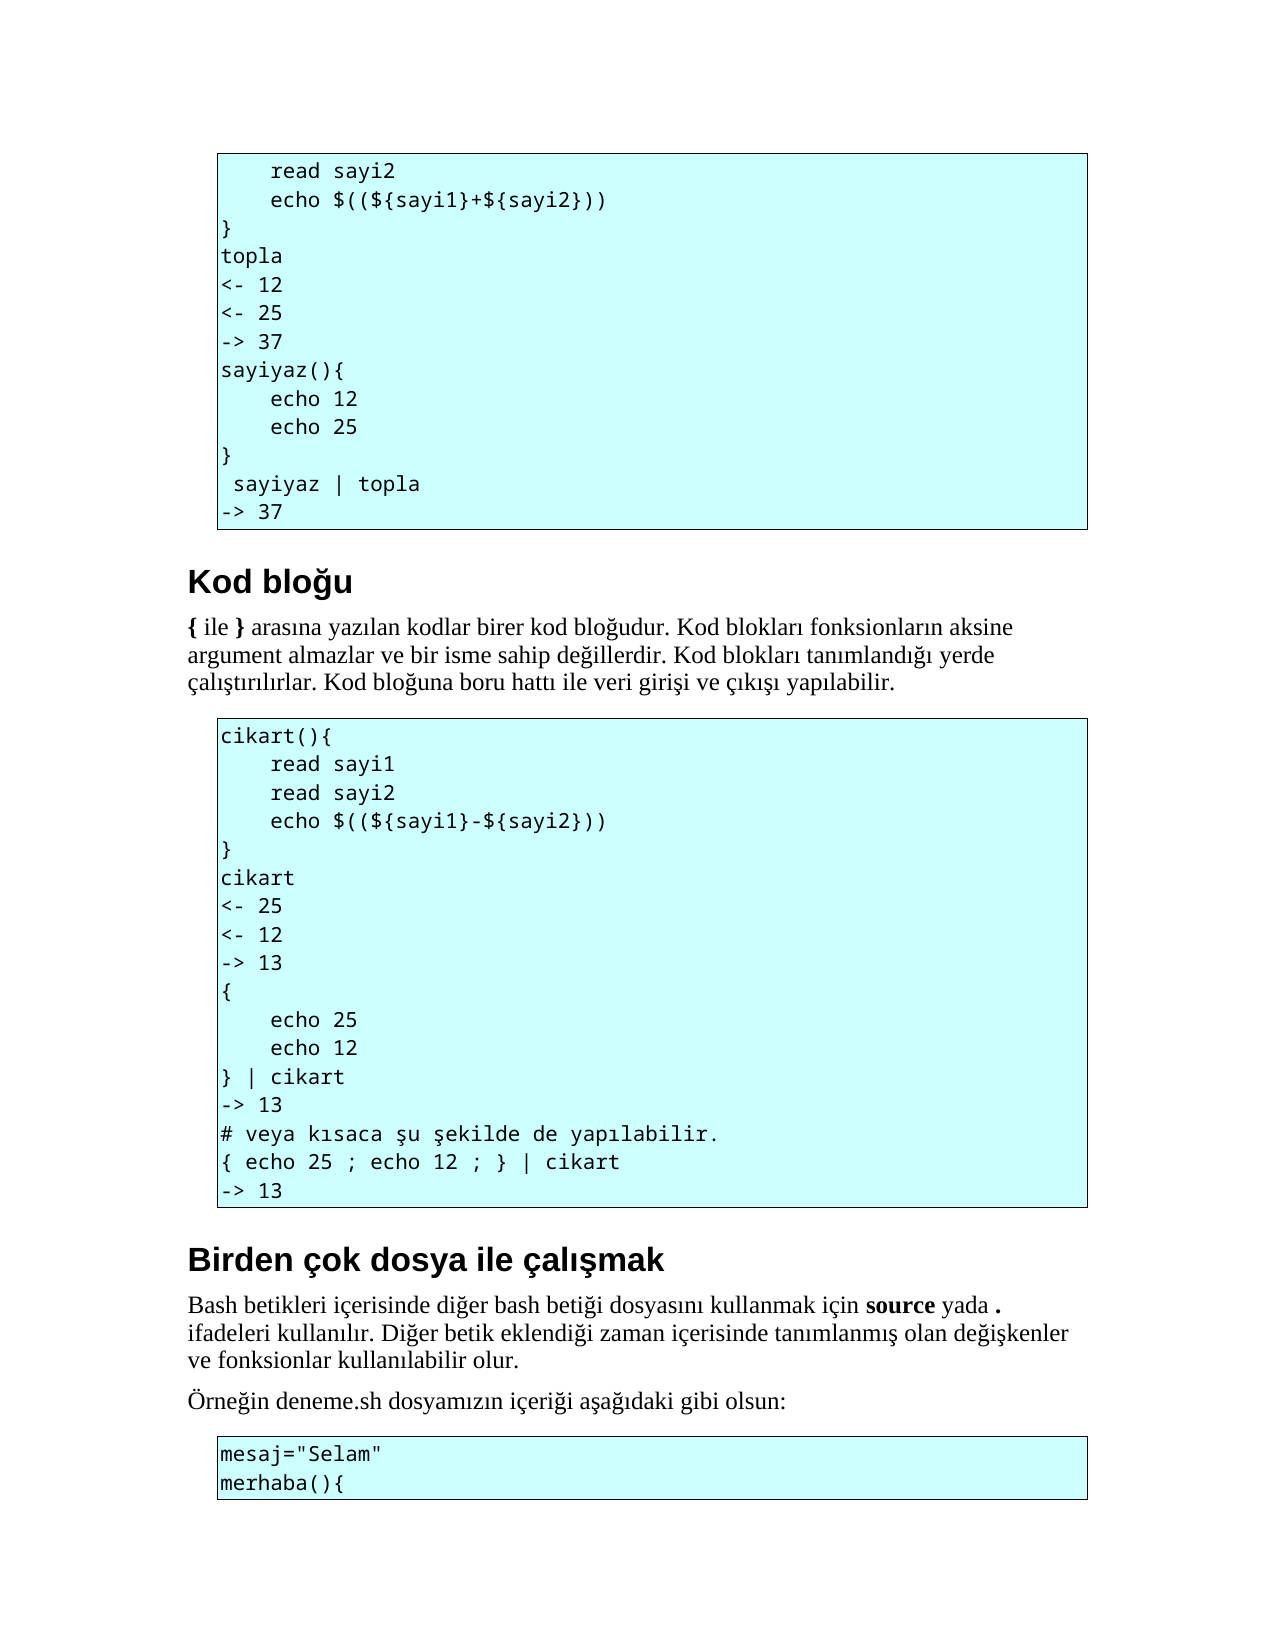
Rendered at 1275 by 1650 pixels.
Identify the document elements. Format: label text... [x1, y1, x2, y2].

subtitle Kod bloğu [187, 563, 1087, 601]
subtitle Birden çok dosya ile çalışmak [187, 1241, 1087, 1279]
text cikart(){ read sayi1 read sayi2 echo $((${sayi1}-${sayi2})) } cikart <- 25 <- 12 -> 13 { echo 25 echo 12 } | cikart -> 13 # veya kısaca şu şekilde de yapılabilir. { echo 25 ; echo 12 ; } | cikart -> 13 [218, 719, 1087, 1207]
text Örneğin deneme.sh dosyamızın içeriği aşağıdaki gibi olsun: [187, 1387, 1087, 1414]
text read sayi2 echo $((${sayi1}+${sayi2})) } topla <- 12 <- 25 -> 37 sayiyaz(){ echo 12 echo 25 } sayiyaz | topla -> 37 [218, 154, 1087, 529]
text { ile } arasına yazılan kodlar birer kod bloğudur. Kod blokları fonksionların aksine argument almazlar ve bir isme sahip değillerdir. Kod blokları tanımlandığı yerde çalıştırılırlar. Kod bloğuna boru hattı ile veri girişi ve çıkışı yapılabilir. [187, 613, 1087, 696]
text mesaj="Selam" merhaba(){ [218, 1437, 1087, 1499]
text Bash betikleri içerisinde diğer bash betiği dosyasını kullanmak için source yada . ifadeleri kullanılır. Diğer betik eklendiği zaman içerisinde tanımlanmış olan değişkenler ve fonksionlar kullanılabilir olur. [187, 1291, 1087, 1374]
